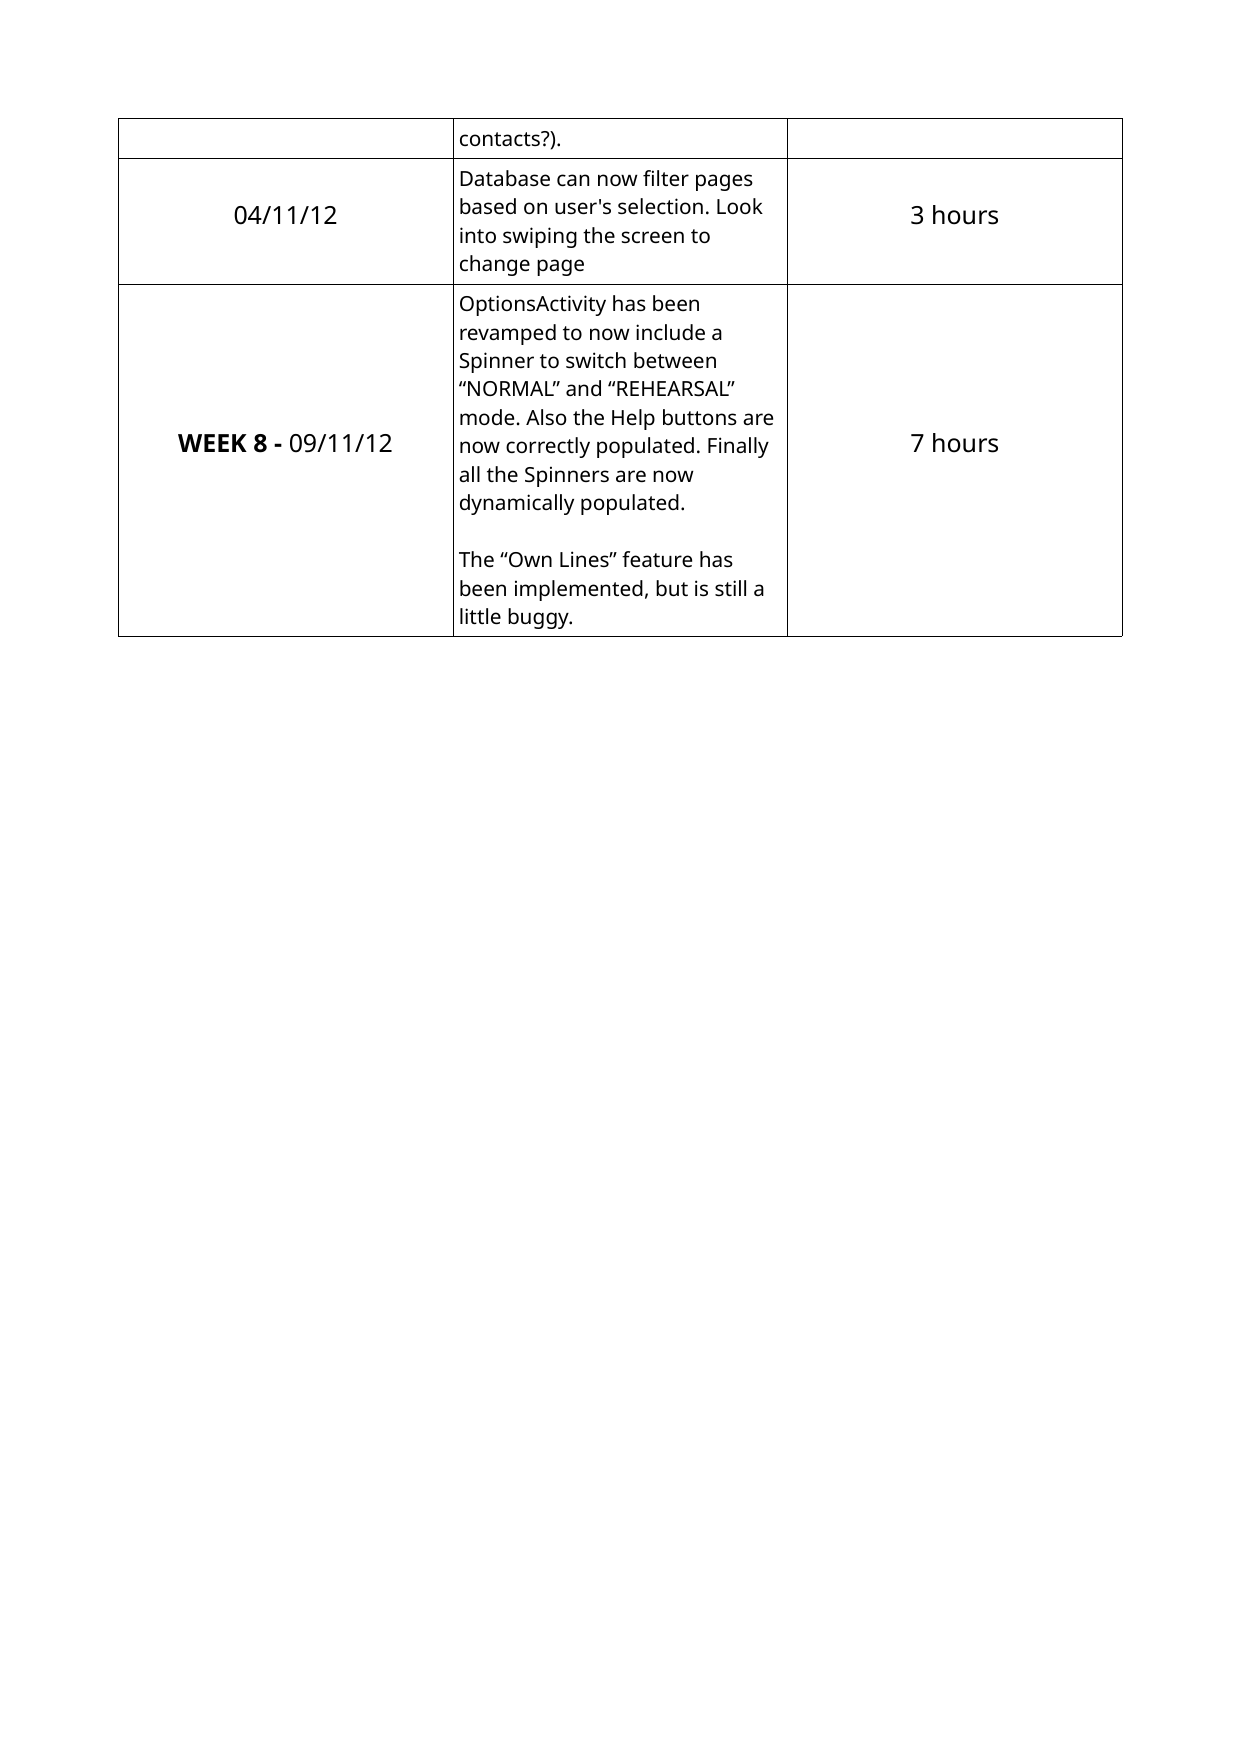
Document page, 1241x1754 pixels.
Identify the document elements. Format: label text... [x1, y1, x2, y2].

table_cell 04/11/12 [119, 159, 453, 283]
table_cell Database can now filter pages based on user's selection. Look into swiping the screen to change page [454, 159, 787, 283]
table_cell contacts?). [454, 119, 787, 158]
table_cell OptionsActivity has been revamped to now include a Spinner to switch between “NORMAL” and “REHEARSAL” mode. Also the Help buttons are now correctly populated. Finally all the Spinners are now dynamically populated. The “Own Lines” feature has been implemented, but is still a little buggy. [454, 285, 787, 636]
table_cell [119, 119, 453, 158]
table_cell 7 hours [788, 285, 1122, 636]
table_cell [788, 119, 1122, 158]
table_cell 3 hours [788, 159, 1122, 283]
table_cell WEEK 8 - 09/11/12 [119, 285, 453, 636]
